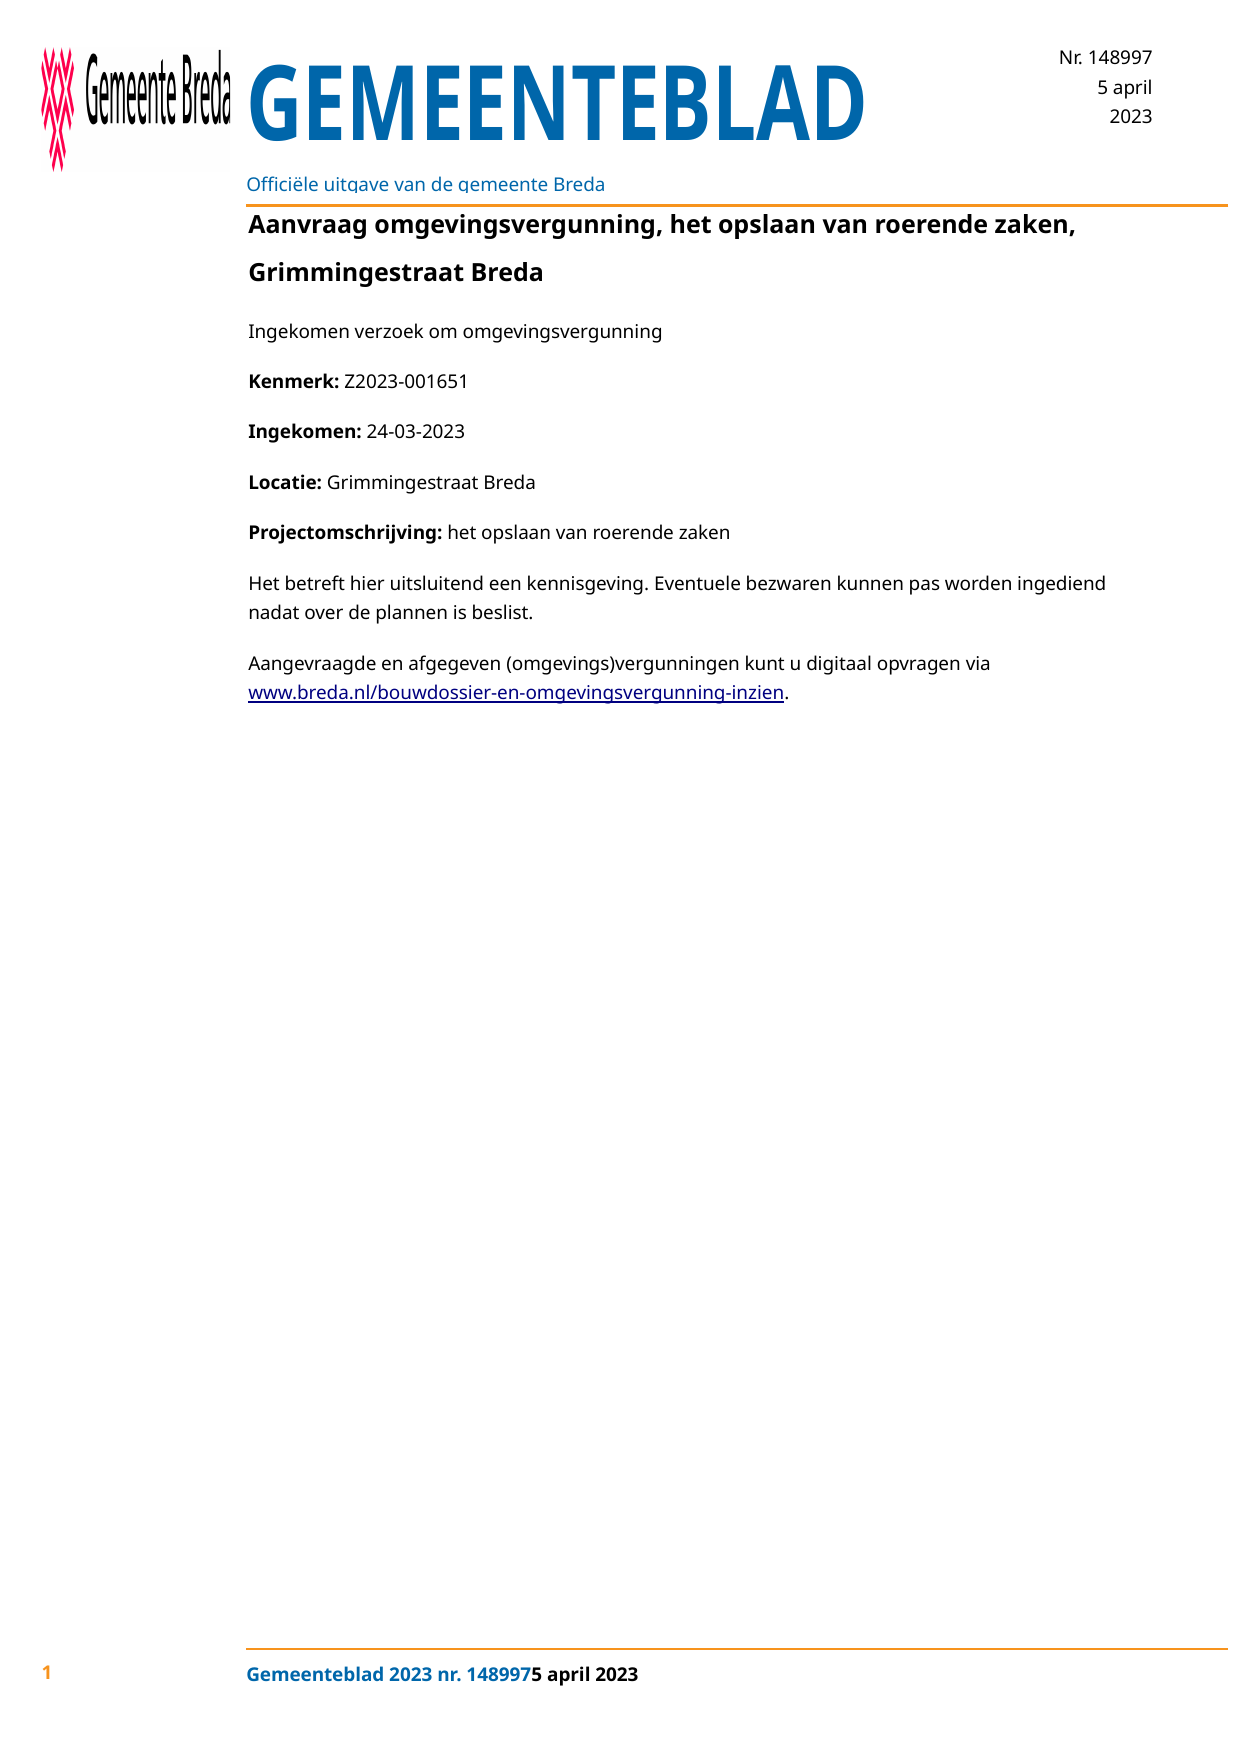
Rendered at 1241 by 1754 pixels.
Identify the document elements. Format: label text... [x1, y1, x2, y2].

text Locatie: Grimmingestraat Breda [248, 469, 1152, 495]
text Projectomschrijving: het opslaan van roerende zaken [248, 519, 1152, 545]
text Ingekomen: 24-03-2023 [248, 419, 1152, 444]
text Het betreft hier uitsluitend een kennisgeving. Eventuele bezwaren kunnen pas worden ingediend nadat over de plannen is beslist. [248, 570, 1152, 625]
text Aangevraagde en afgegeven (omgevings)vergunningen kunt u digitaal opvragen via www.breda.nl/bouwdossier-en-omgevingsvergunning-inzien. [248, 650, 1152, 705]
text Ingekomen verzoek om omgevingsvergunning [248, 318, 1152, 344]
text Aanvraag omgevingsvergunning, het opslaan van roerende zaken, Grimmingestraat Breda [248, 207, 1152, 288]
text Kenmerk: Z2023-001651 [248, 368, 1152, 394]
picture [41, 47, 231, 172]
